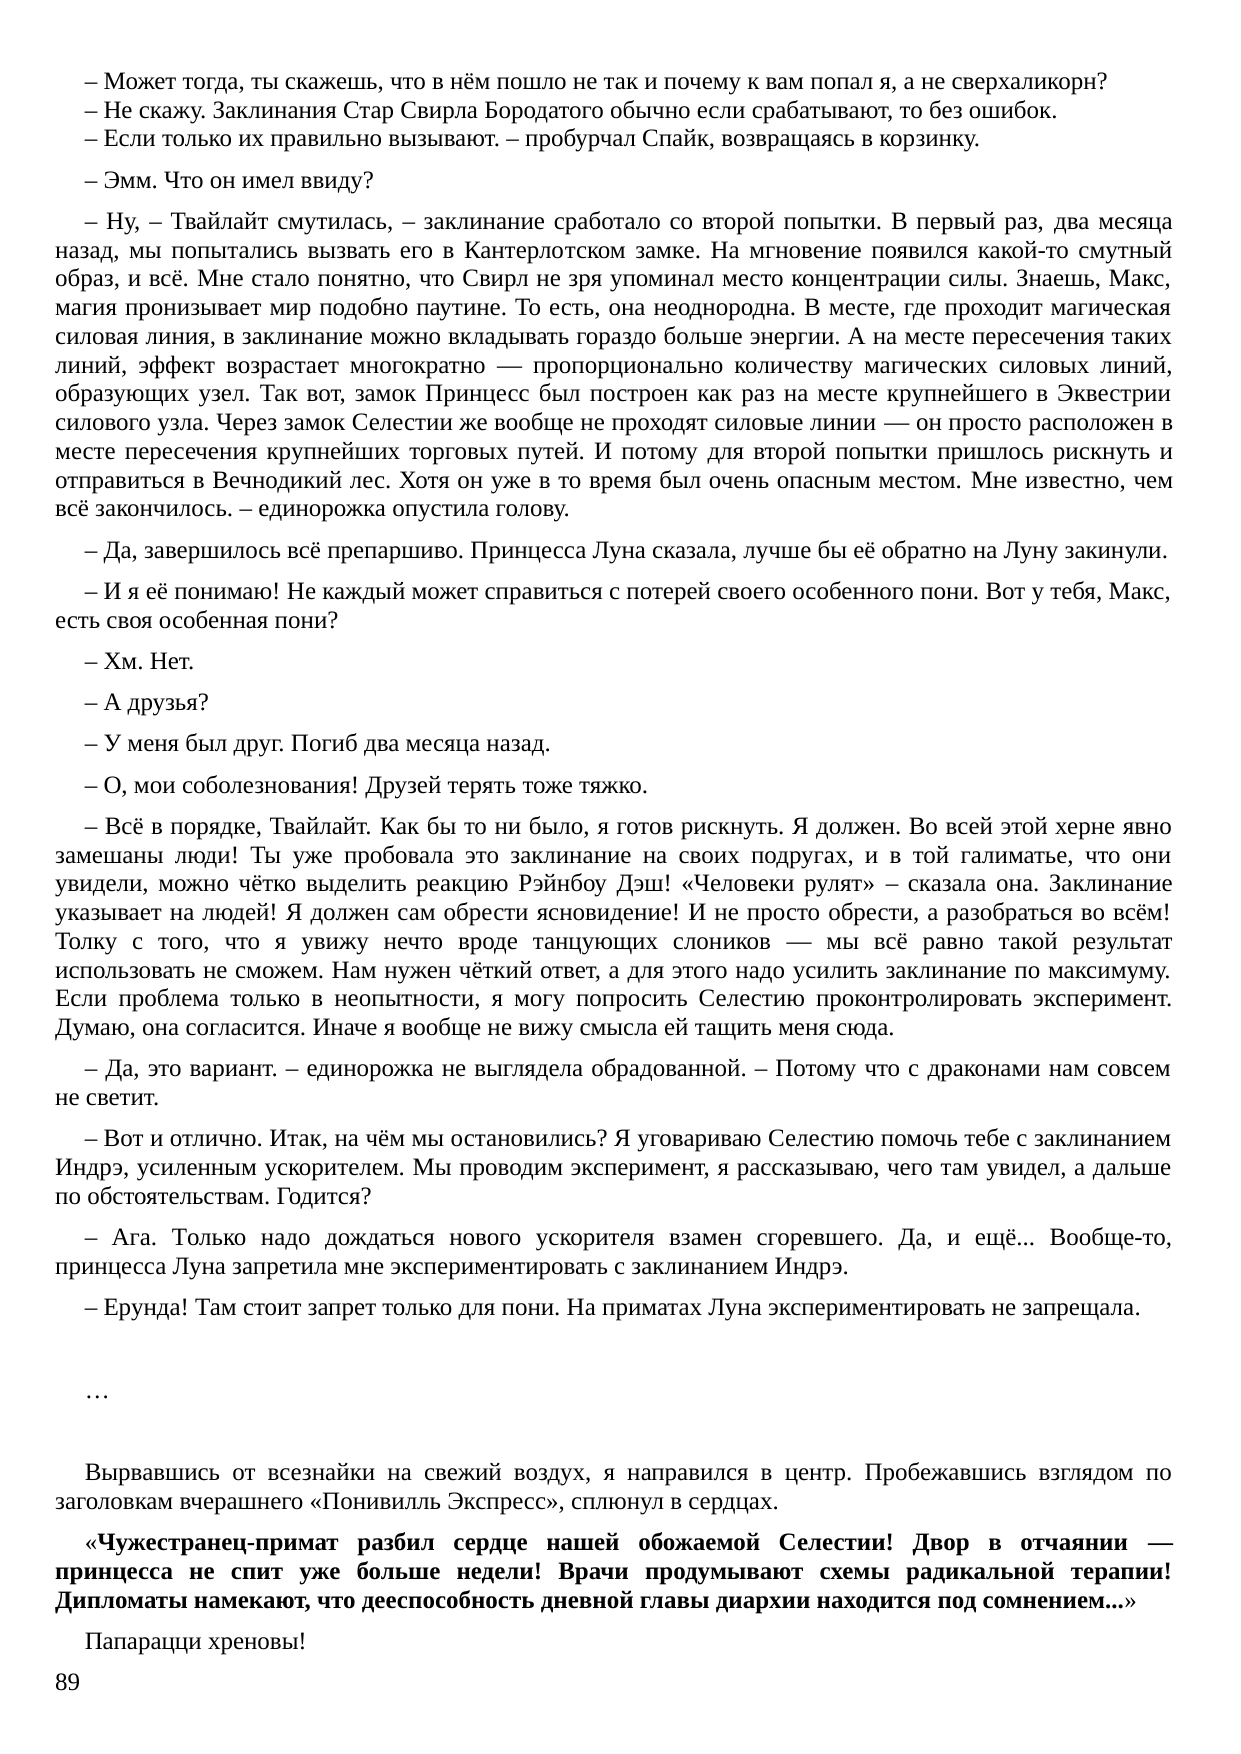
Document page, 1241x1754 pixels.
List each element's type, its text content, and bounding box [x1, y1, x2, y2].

text … [55, 1375, 1173, 1403]
text – У меня был друг. Погиб два месяца назад. [55, 728, 1173, 757]
text – Да, это вариант. – единорожка не выглядела обрадованной. – Потому что с драконами нам совсем не светит. [55, 1053, 1173, 1111]
text – А друзья? [55, 687, 1173, 716]
text – Хм. Нет. [55, 646, 1173, 675]
text – Может тогда, ты скажешь, что в нём пошло не так и почему к вам попал я, а не сверхаликорн? [55, 66, 1173, 95]
text – Не скажу. Заклинания Стар Свирла Бородатого обычно если срабатывают, то без ошибок. [55, 95, 1173, 123]
text – И я её понимаю! Не каждый может справиться с потерей своего особенного пони. Вот у тебя, Макс, есть своя особенная пони? [55, 576, 1173, 633]
text – Ерунда! Там стоит запрет только для пони. На приматах Луна экспериментировать не запрещала. [55, 1292, 1173, 1321]
text – Если только их правильно вызывают. – пробурчал Спайк, возвращаясь в корзинку. [55, 123, 1173, 152]
text – О, мои соболезнования! Друзей терять тоже тяжко. [55, 770, 1173, 798]
text – Вот и отлично. Итак, на чём мы остановились? Я уговариваю Селестию помочь тебе с заклинанием Индрэ, усиленным ускорителем. Мы проводим эксперимент, я рассказываю, чего там увидел, а дальше по обстоятельствам. Годится? [55, 1123, 1173, 1210]
text Вырвавшись от всезнайки на свежий воздух, я направился в центр. Пробежавшись взглядом по заголовкам вчерашнего «Понивилль Экспресс», сплюнул в сердцах. [55, 1457, 1173, 1515]
text Папарацци хреновы! [55, 1626, 1173, 1655]
text – Всё в порядке, Твайлайт. Как бы то ни было, я готов рискнуть. Я должен. Во всей этой херне явно замешаны люди! Ты уже пробовала это заклинание на своих подругах, и в той галиматье, что они увидели, можно чётко выделить реакцию Рэйнбоу Дэш! «Человеки рулят» – сказала она. Заклинание указывает на людей! Я должен сам обрести ясновидение! И не просто обрести, а разобраться во всём! Толку с того, что я увижу нечто вроде танцующих слоников — мы всё равно такой результат использовать не сможем. Нам нужен чёткий ответ, а для этого надо усилить заклинание по максимуму. Если проблема только в неопытности, я могу попросить Селестию проконтролировать эксперимент. Думаю, она согласится. Иначе я вообще не вижу смысла ей тащить меня сюда. [55, 811, 1173, 1041]
text – Да, завершилось всё препаршиво. Принцесса Луна сказала, лучше бы её обратно на Луну закинули. [55, 535, 1173, 563]
text – Ну, – Твайлайт смутилась, – заклинание сработало со второй попытки. В первый раз, два месяца назад, мы попытались вызвать его в Кантерлотском замке. На мгновение появился какой-то смутный образ, и всё. Мне стало понятно, что Свирл не зря упоминал место концентрации силы. Знаешь, Макс, магия пронизывает мир подобно паутине. То есть, она неоднородна. В месте, где проходит магическая силовая линия, в заклинание можно вкладывать гораздо больше энергии. А на месте пересечения таких линий, эффект возрастает многократно — пропорционально количеству магических силовых линий, образующих узел. Так вот, замок Принцесс был построен как раз на месте крупнейшего в Эквестрии силового узла. Через замок Селестии же вообще не проходят силовые линии — он просто расположен в месте пересечения крупнейших торговых путей. И потому для второй попытки пришлось рискнуть и отправиться в Вечнодикий лес. Хотя он уже в то время был очень опасным местом. Мне известно, чем всё закончилось. – единорожка опустила голову. [55, 206, 1173, 522]
text – Ага. Только надо дождаться нового ускорителя взамен сгоревшего. Да, и ещё... Вообще-то, принцесса Луна запретила мне экспериментировать с заклинанием Индрэ. [55, 1222, 1173, 1280]
text «Чужестранец-примат разбил сердце нашей обожаемой Селестии! Двор в отчаянии — принцесса не спит уже больше недели! Врачи продумывают схемы радикальной терапии! Дипломаты намекают, что дееспособность дневной главы диархии находится под сомнением...» [55, 1527, 1173, 1613]
text – Эмм. Что он имел ввиду? [55, 165, 1173, 193]
